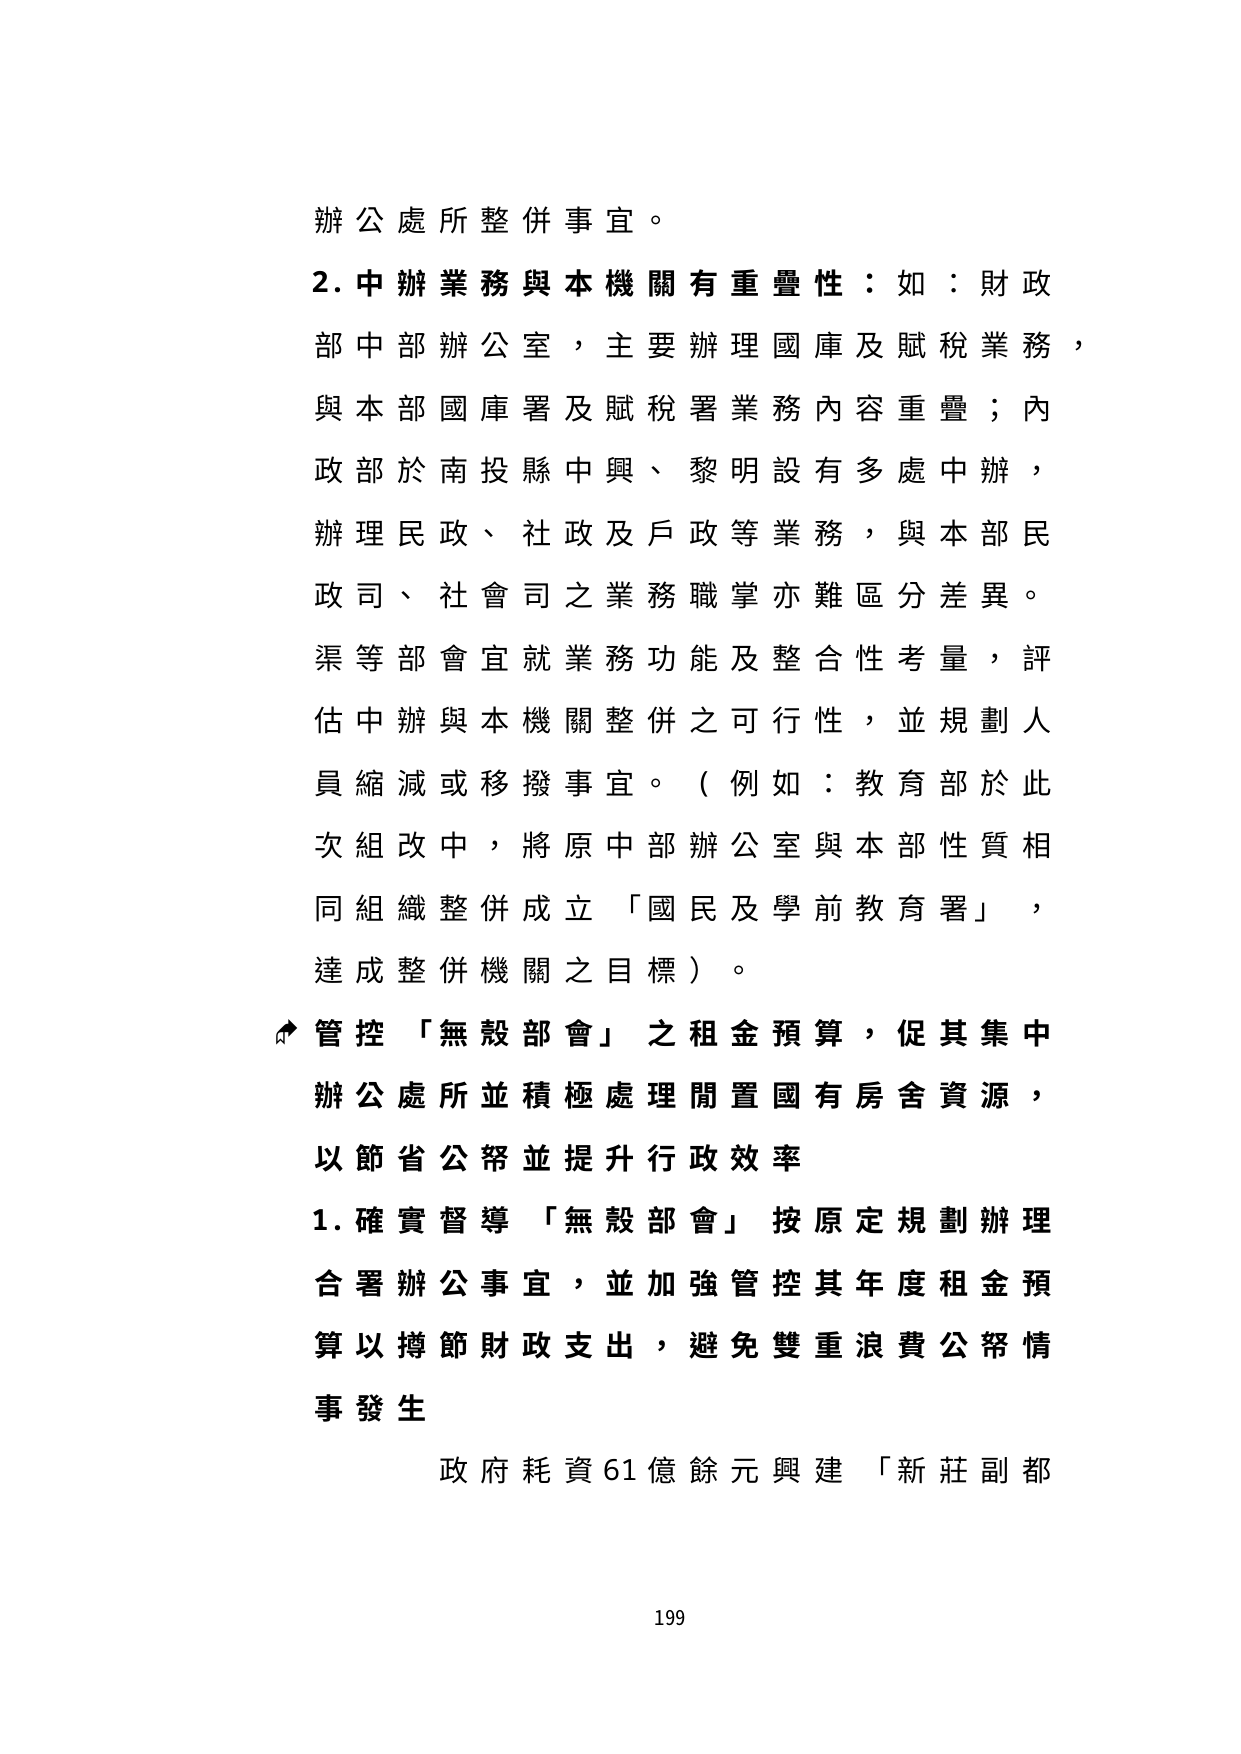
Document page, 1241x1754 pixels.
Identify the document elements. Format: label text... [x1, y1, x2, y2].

text 2.中辦業務與本機關有重疊性：如：財政部中部辦公室，主要辦理國庫及賦稅業務，與本部國庫署及賦稅署業務內容重疊；內政部於南投縣中興、黎明設有多處中辦，辦理民政、社政及戶政等業務，與本部民政司、社會司之業務職掌亦難區分差異。渠等部會宜就業務功能及整合性考量，評估中辦與本機關整併之可行性，並規劃人員縮減或移撥事宜。(例如：教育部於此次組改中，將原中部辦公室與本部性質相同組織整併成立「國民及學前教育署」，達成整併機關之目標）。 [271, 240, 1058, 990]
text 1.確實督導「無殼部會」按原定規劃辦理合署辦公事宜，並加強管控其年度租金預算以撙節財政支出，避免雙重浪費公帑情事發生 [271, 1177, 1058, 1427]
text 辦公處所整併事宜。 [271, 177, 1058, 240]
text 政府耗資61億餘元興建「新莊副都 [271, 1427, 1058, 1490]
text 管控「無殼部會」之租金預算，促其集中辦公處所並積極處理閒置國有房舍資源，以節省公帑並提升行政效率 [242, 990, 1058, 1177]
